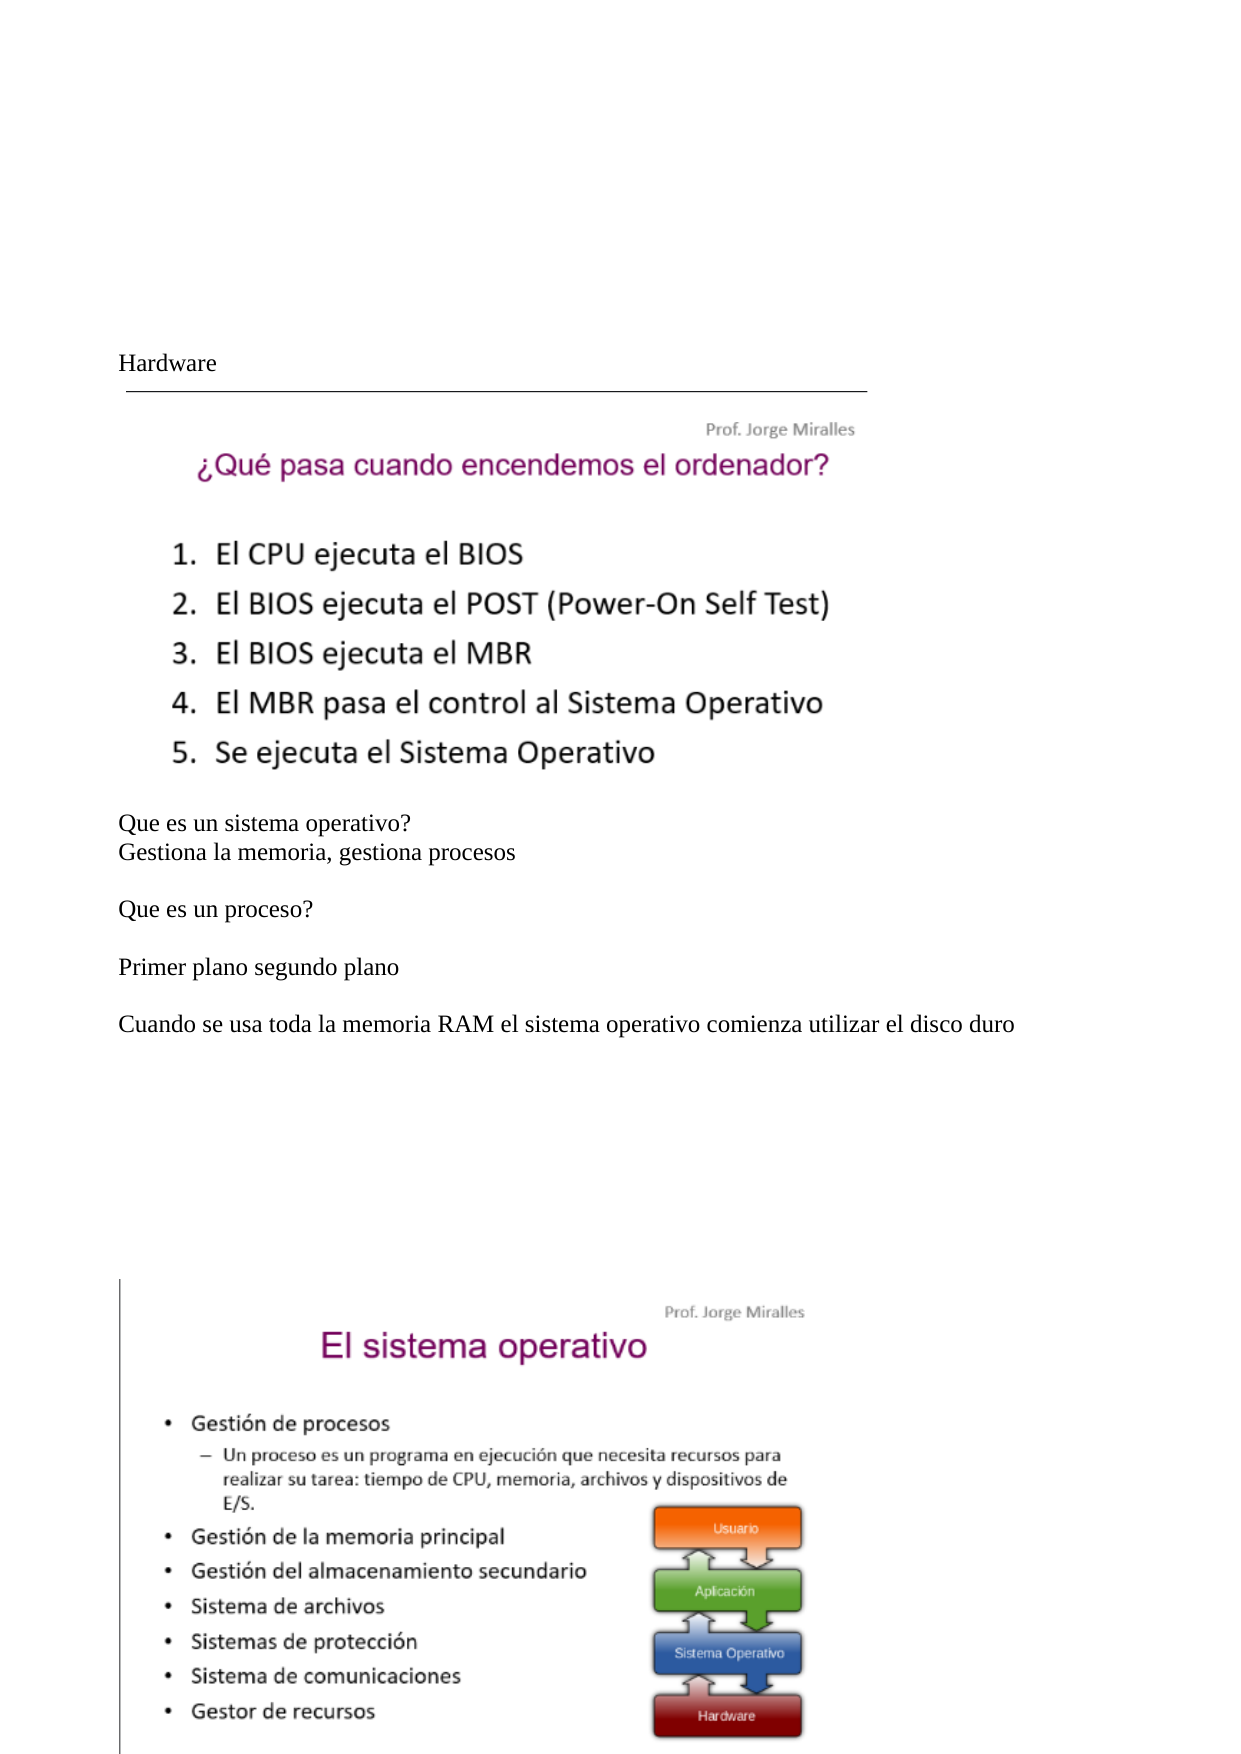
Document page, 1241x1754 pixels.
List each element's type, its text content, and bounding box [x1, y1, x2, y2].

text Que es un proceso? [118, 894, 1122, 923]
text Primer plano segundo plano [118, 952, 1122, 981]
text Cuando se usa toda la memoria RAM el sistema operativo comienza utilizar el disco duro [118, 1009, 1122, 1038]
text Hardware [118, 348, 1122, 377]
text Que es un sistema operativo? [118, 808, 1122, 837]
picture [119, 1279, 835, 1754]
picture [126, 391, 868, 782]
text Gestiona la memoria, gestiona procesos [118, 837, 1122, 866]
